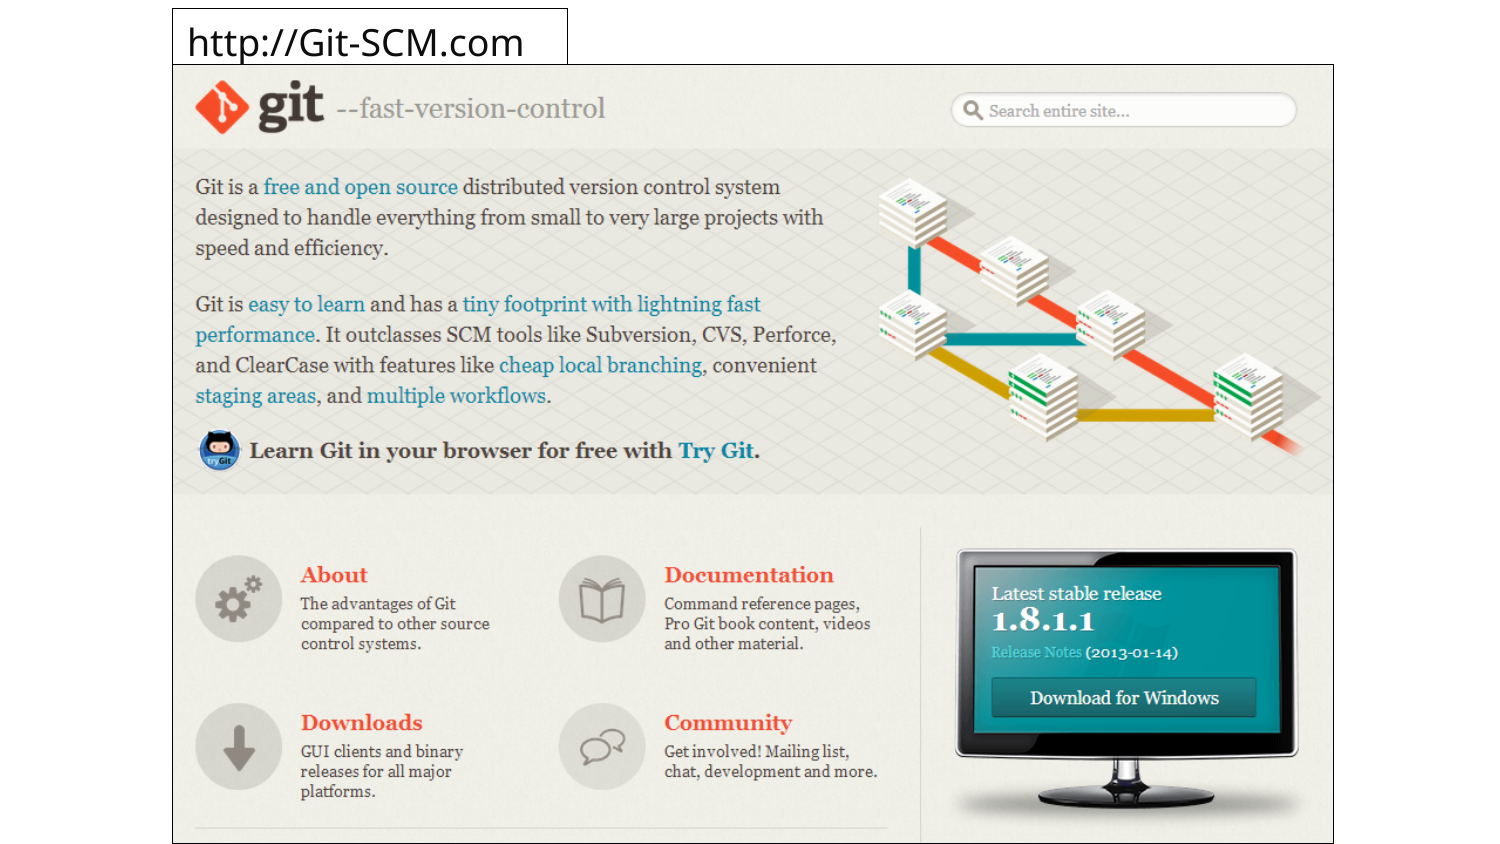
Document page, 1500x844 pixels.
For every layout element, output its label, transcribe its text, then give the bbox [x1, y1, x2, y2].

text_box http://Git-SCM.com [172, 8, 568, 65]
picture [172, 64, 1334, 844]
